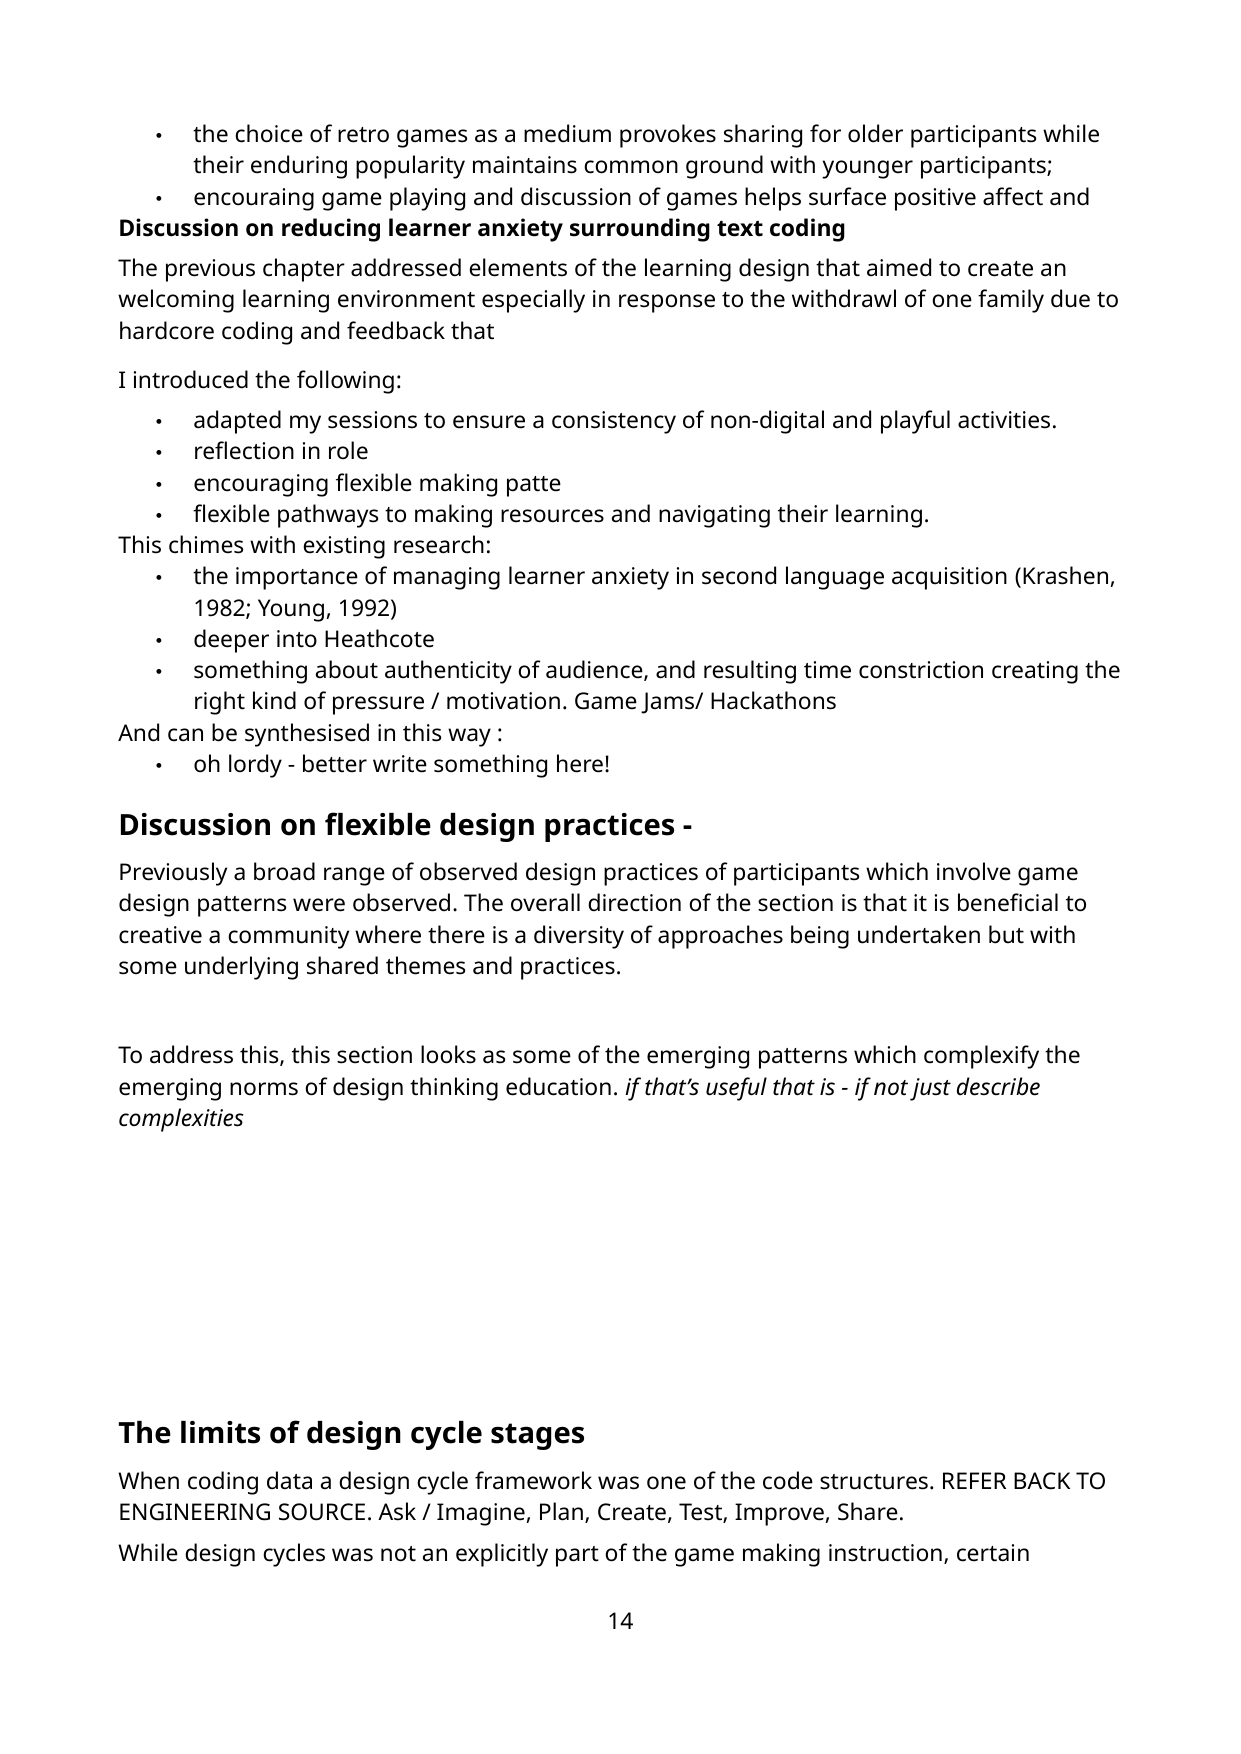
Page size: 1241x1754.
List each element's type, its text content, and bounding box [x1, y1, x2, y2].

list something about authenticity of audience, and resulting time constriction creating the right kind of pressure / motivation. Game Jams/ Hackathons [156, 654, 1122, 716]
list encouraing game playing and discussion of games helps surface positive affect and [156, 181, 1122, 212]
text I introduced the following: [118, 364, 1122, 395]
list deeper into Heathcote [156, 623, 1122, 654]
text Previously a broad range of observed design practices of participants which involve game design patterns were observed. The overall direction of the section is that it is beneficial to creative a community where there is a diversity of approaches being undertaken but with some underlying shared themes and practices. [118, 856, 1122, 981]
list adapted my sessions to ensure a consistency of non-digital and playful activities. [156, 404, 1122, 435]
list the choice of retro games as a medium provokes sharing for older participants while their enduring popularity maintains common ground with younger participants; [156, 118, 1122, 181]
text And can be synthesised in this way : [118, 716, 1122, 748]
list reflection in role [156, 435, 1122, 466]
list oh lordy - better write something here! [156, 748, 1122, 779]
subtitle Discussion on flexible design practices - [118, 804, 1122, 844]
list the importance of managing learner anxiety in second language acquisition (Krashen, 1982; Young, 1992) [156, 560, 1122, 623]
text Discussion on reducing learner anxiety surrounding text coding [118, 212, 1122, 243]
text This chimes with existing research: [118, 529, 1122, 560]
text While design cycles was not an explicitly part of the game making instruction, certain [118, 1536, 1122, 1568]
list encouraging flexible making patte [156, 466, 1122, 498]
subtitle The limits of design cycle stages [118, 1413, 1122, 1452]
list flexible pathways to making resources and navigating their learning. [156, 498, 1122, 529]
text To address this, this section looks as some of the emerging patterns which complexify the emerging norms of design thinking education. if that’s useful that is - if not just describe complexities [118, 1039, 1122, 1133]
text The previous chapter addressed elements of the learning design that aimed to create an welcoming learning environment especially in response to the withdrawl of one family due to hardcore coding and feedback that [118, 252, 1122, 346]
text When coding data a design cycle framework was one of the code structures. REFER BACK TO ENGINEERING SOURCE. Ask / Imagine, Plan, Create, Test, Improve, Share. [118, 1465, 1122, 1527]
